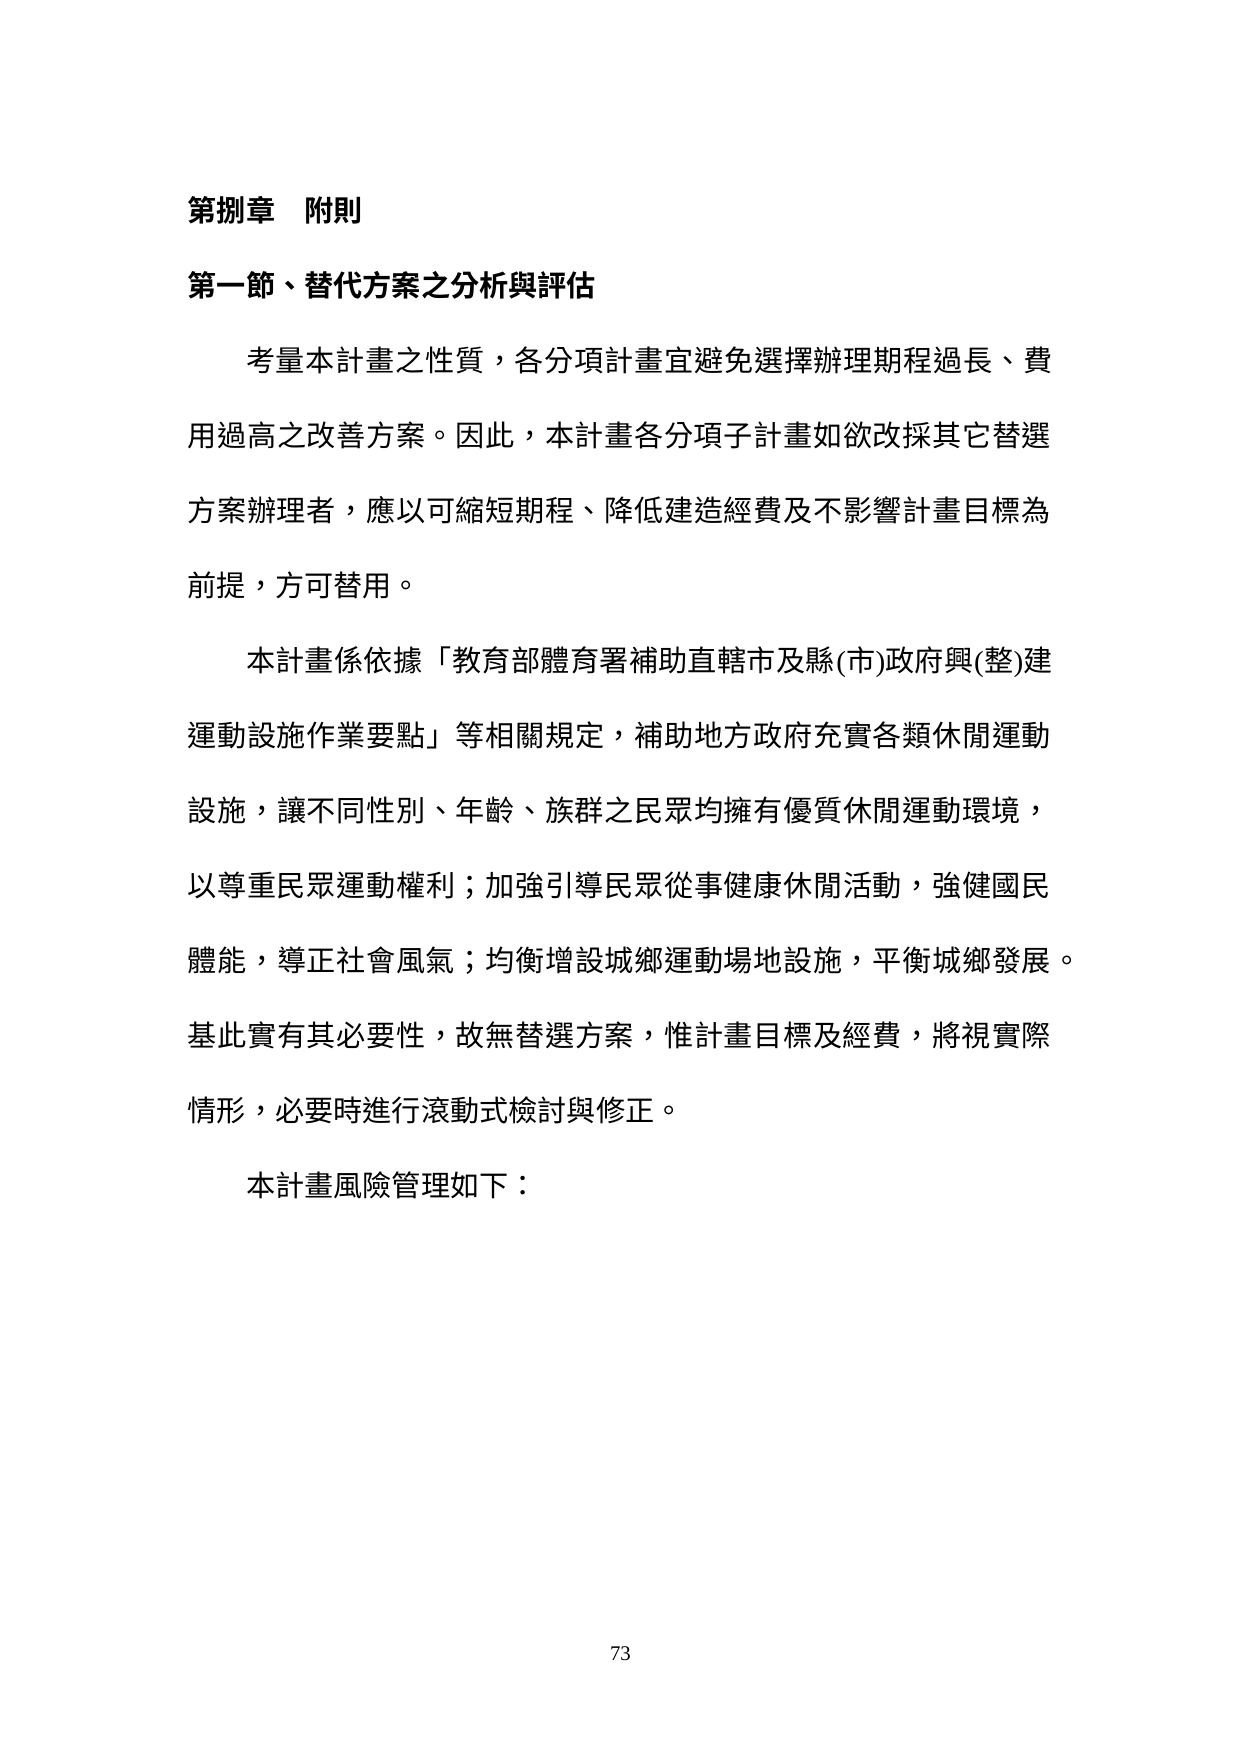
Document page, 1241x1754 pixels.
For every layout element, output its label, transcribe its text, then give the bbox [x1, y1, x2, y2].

text 考量本計畫之性質，各分項計畫宜避免選擇辦理期程過長、費用過高之改善方案。因此，本計畫各分項子計畫如欲改採其它替選方案辦理者，應以可縮短期程、降低建造經費及不影響計畫目標為前提，方可替用。 [187, 314, 1053, 614]
subtitle 第一節、替代方案之分析與評估 [187, 239, 1053, 314]
text 本計畫係依據「教育部體育署補助直轄市及縣(市)政府興(整)建運動設施作業要點」等相關規定，補助地方政府充實各類休閒運動設施，讓不同性別、年齡、族群之民眾均擁有優質休閒運動環境，以尊重民眾運動權利；加強引導民眾從事健康休閒活動，強健國民體能，導正社會風氣；均衡增設城鄉運動場地設施，平衡城鄉發展。基此實有其必要性，故無替選方案，惟計畫目標及經費，將視實際情形，必要時進行滾動式檢討與修正。 [187, 614, 1053, 1139]
text 本計畫風險管理如下： [187, 1139, 1053, 1214]
subtitle 第捌章 附則 [187, 164, 1053, 239]
